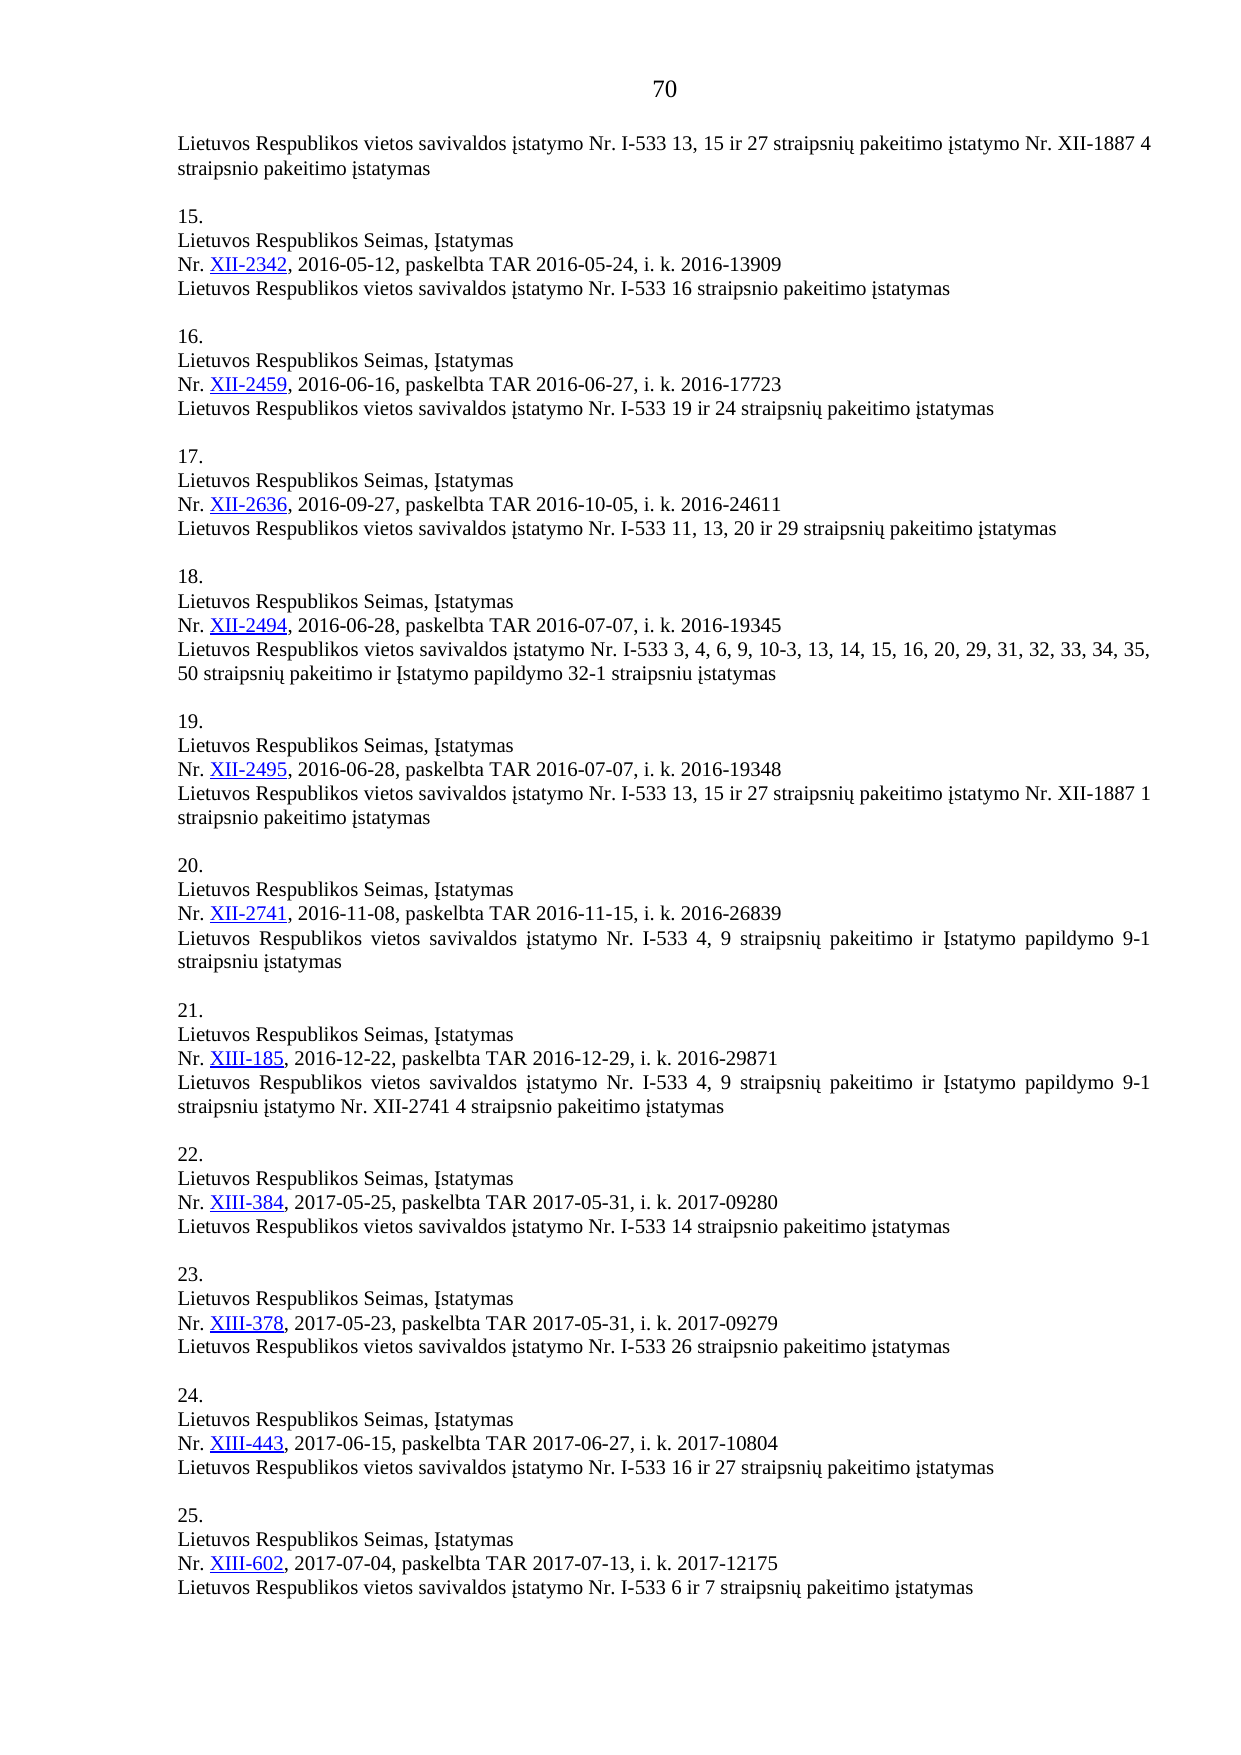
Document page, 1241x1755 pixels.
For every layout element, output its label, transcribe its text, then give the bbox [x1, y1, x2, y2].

text Lietuvos Respublikos vietos savivaldos įstatymo Nr. I-533 26 straipsnio pakeitimo įstatymas [177, 1334, 1152, 1358]
text Lietuvos Respublikos Seimas, Įstatymas [177, 877, 1152, 901]
text Nr. XII-2342, 2016-05-12, paskelbta TAR 2016-05-24, i. k. 2016-13909 [177, 252, 1152, 276]
text Lietuvos Respublikos vietos savivaldos įstatymo Nr. I-533 4, 9 straipsnių pakeitimo ir Įstatymo papildymo 9-1 straipsniu įstatymo Nr. XII-2741 4 straipsnio pakeitimo įstatymas [177, 1070, 1152, 1118]
text Nr. XIII-378, 2017-05-23, paskelbta TAR 2017-05-31, i. k. 2017-09279 [177, 1310, 1152, 1334]
text Nr. XIII-384, 2017-05-25, paskelbta TAR 2017-05-31, i. k. 2017-09280 [177, 1190, 1152, 1214]
text Lietuvos Respublikos vietos savivaldos įstatymo Nr. I-533 11, 13, 20 ir 29 straipsnių pakeitimo įstatymas [177, 516, 1152, 540]
text Lietuvos Respublikos Seimas, Įstatymas [177, 1407, 1152, 1431]
text 25. [177, 1503, 1152, 1527]
text 21. [177, 998, 1152, 1022]
text Nr. XIII-602, 2017-07-04, paskelbta TAR 2017-07-13, i. k. 2017-12175 [177, 1551, 1152, 1575]
text Lietuvos Respublikos Seimas, Įstatymas [177, 468, 1152, 492]
text Lietuvos Respublikos vietos savivaldos įstatymo Nr. I-533 13, 15 ir 27 straipsnių pakeitimo įstatymo Nr. XII-1887 4 straipsnio pakeitimo įstatymas [177, 131, 1152, 179]
text Lietuvos Respublikos vietos savivaldos įstatymo Nr. I-533 6 ir 7 straipsnių pakeitimo įstatymas [177, 1575, 1152, 1599]
text Lietuvos Respublikos vietos savivaldos įstatymo Nr. I-533 4, 9 straipsnių pakeitimo ir Įstatymo papildymo 9-1 straipsniu įstatymas [177, 925, 1152, 973]
text Lietuvos Respublikos Seimas, Įstatymas [177, 733, 1152, 757]
text Nr. XII-2495, 2016-06-28, paskelbta TAR 2016-07-07, i. k. 2016-19348 [177, 757, 1152, 781]
text Nr. XII-2741, 2016-11-08, paskelbta TAR 2016-11-15, i. k. 2016-26839 [177, 901, 1152, 925]
text Lietuvos Respublikos Seimas, Įstatymas [177, 348, 1152, 372]
text 18. [177, 564, 1152, 588]
text 23. [177, 1262, 1152, 1286]
text 15. [177, 203, 1152, 228]
text 22. [177, 1142, 1152, 1166]
text Lietuvos Respublikos Seimas, Įstatymas [177, 228, 1152, 252]
text Nr. XII-2636, 2016-09-27, paskelbta TAR 2016-10-05, i. k. 2016-24611 [177, 492, 1152, 516]
text Lietuvos Respublikos vietos savivaldos įstatymo Nr. I-533 19 ir 24 straipsnių pakeitimo įstatymas [177, 396, 1152, 420]
text 16. [177, 324, 1152, 348]
text Nr. XII-2459, 2016-06-16, paskelbta TAR 2016-06-27, i. k. 2016-17723 [177, 372, 1152, 396]
text Lietuvos Respublikos vietos savivaldos įstatymo Nr. I-533 13, 15 ir 27 straipsnių pakeitimo įstatymo Nr. XII-1887 1 straipsnio pakeitimo įstatymas [177, 781, 1152, 829]
text Lietuvos Respublikos vietos savivaldos įstatymo Nr. I-533 16 ir 27 straipsnių pakeitimo įstatymas [177, 1455, 1152, 1479]
text Nr. XIII-185, 2016-12-22, paskelbta TAR 2016-12-29, i. k. 2016-29871 [177, 1046, 1152, 1070]
text Lietuvos Respublikos vietos savivaldos įstatymo Nr. I-533 14 straipsnio pakeitimo įstatymas [177, 1214, 1152, 1238]
text Lietuvos Respublikos Seimas, Įstatymas [177, 1527, 1152, 1551]
text Nr. XII-2494, 2016-06-28, paskelbta TAR 2016-07-07, i. k. 2016-19345 [177, 613, 1152, 637]
text Lietuvos Respublikos Seimas, Įstatymas [177, 1166, 1152, 1190]
text 24. [177, 1383, 1152, 1407]
text 17. [177, 444, 1152, 468]
text Lietuvos Respublikos Seimas, Įstatymas [177, 1286, 1152, 1310]
text Lietuvos Respublikos vietos savivaldos įstatymo Nr. I-533 16 straipsnio pakeitimo įstatymas [177, 276, 1152, 300]
text 20. [177, 853, 1152, 877]
text Nr. XIII-443, 2017-06-15, paskelbta TAR 2017-06-27, i. k. 2017-10804 [177, 1431, 1152, 1455]
text Lietuvos Respublikos Seimas, Įstatymas [177, 588, 1152, 613]
text Lietuvos Respublikos Seimas, Įstatymas [177, 1022, 1152, 1046]
text 19. [177, 709, 1152, 733]
text Lietuvos Respublikos vietos savivaldos įstatymo Nr. I-533 3, 4, 6, 9, 10-3, 13, 14, 15, 16, 20, 29, 31, 32, 33, 34, 35, 50 straipsnių pakeitimo ir Įstatymo papildymo 32-1 straipsniu įstatymas [177, 637, 1152, 685]
